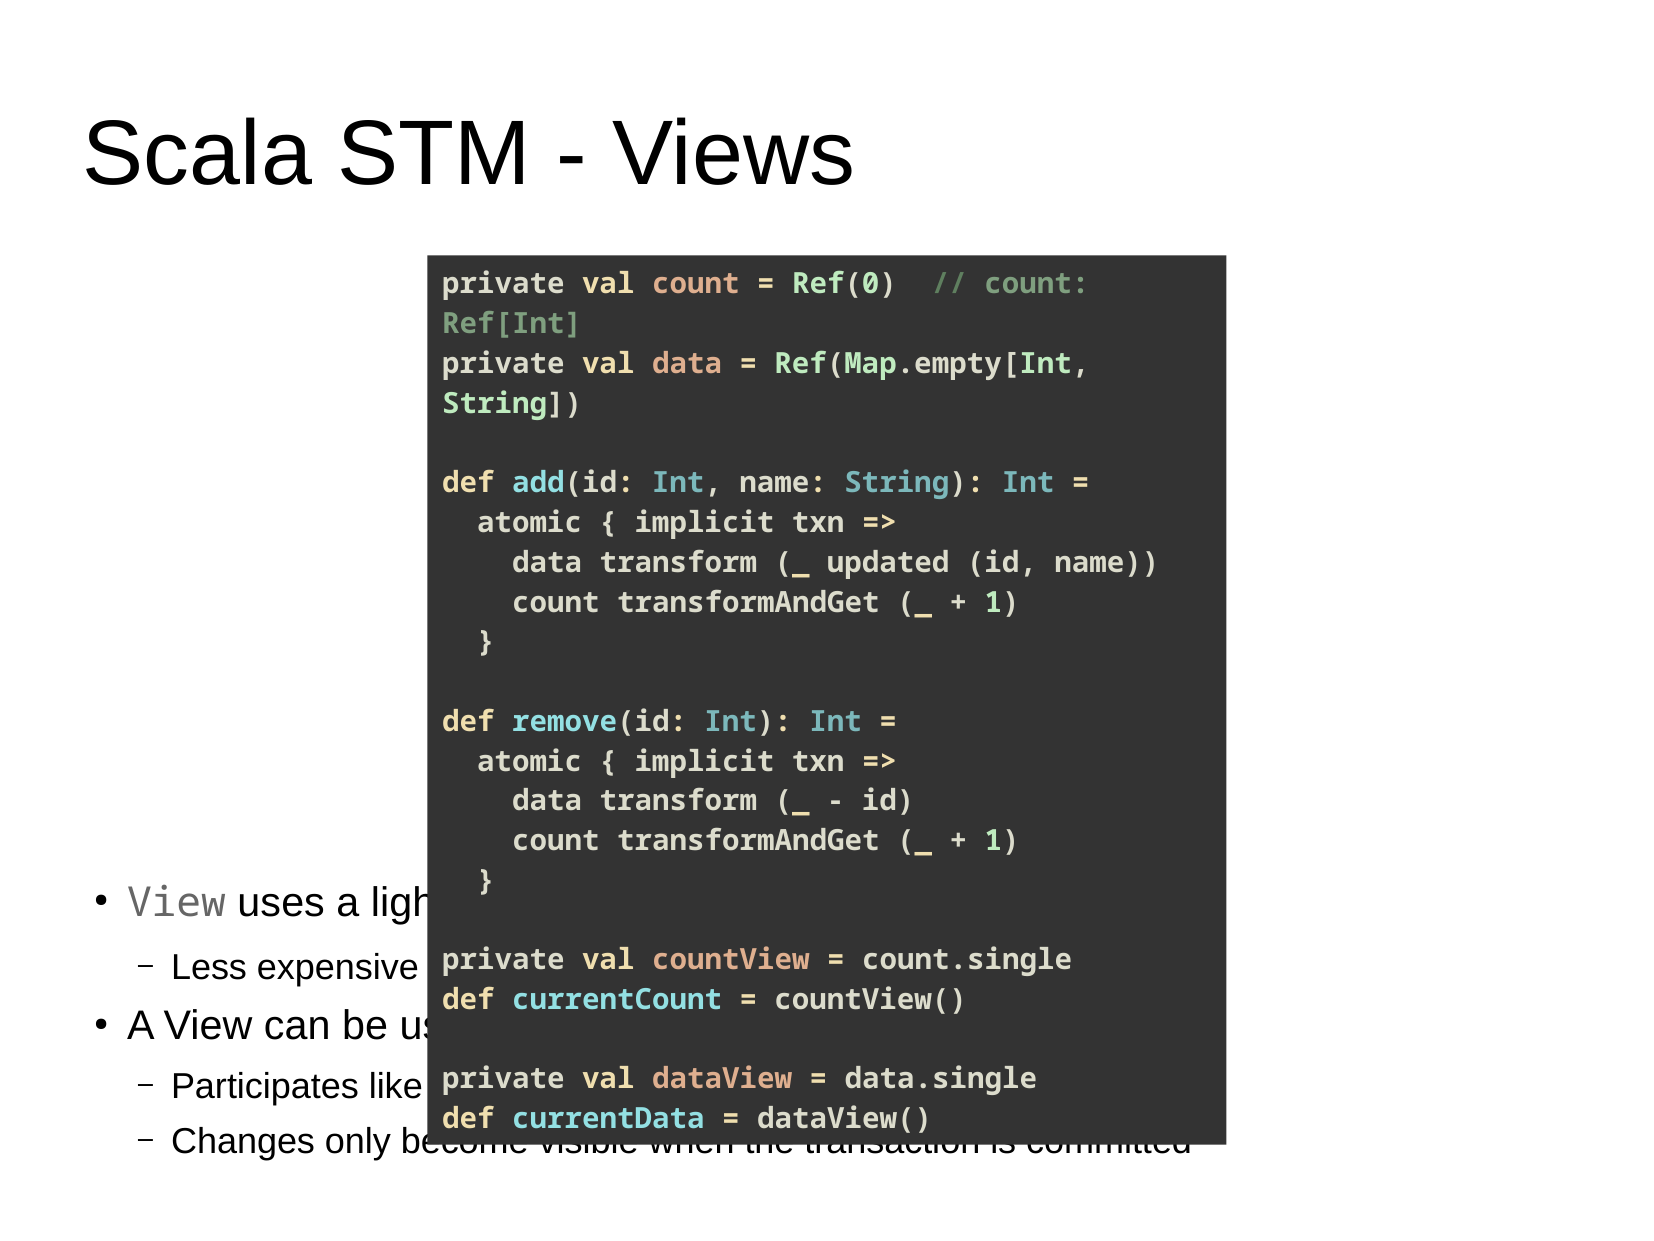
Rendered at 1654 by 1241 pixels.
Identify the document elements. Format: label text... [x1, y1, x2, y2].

title Scala STM - Views [82, 49, 1571, 257]
text_box private val count = Ref(0) // count: Ref[Int] private val data = Ref(Map.empty[Int, String]) def add(id: Int, name: String): Int = atomic { implicit txn => data transform (_ updated (id, name)) count transformAndGet (_ + 1) } def remove(id: Int): Int = atomic { implicit txn => data transform (_ - id) count transformAndGet (_ + 1) } private val countView = count.single def currentCount = countView() private val dataView = data.single def currentData = dataView() [427, 255, 1227, 861]
list View uses a light-weight transaction Less expensive when used outside of a normal transaction A View can be used within a normal transaction Participates like any other Ref Changes only become visible when the transaction is committed [83, 872, 1634, 1164]
